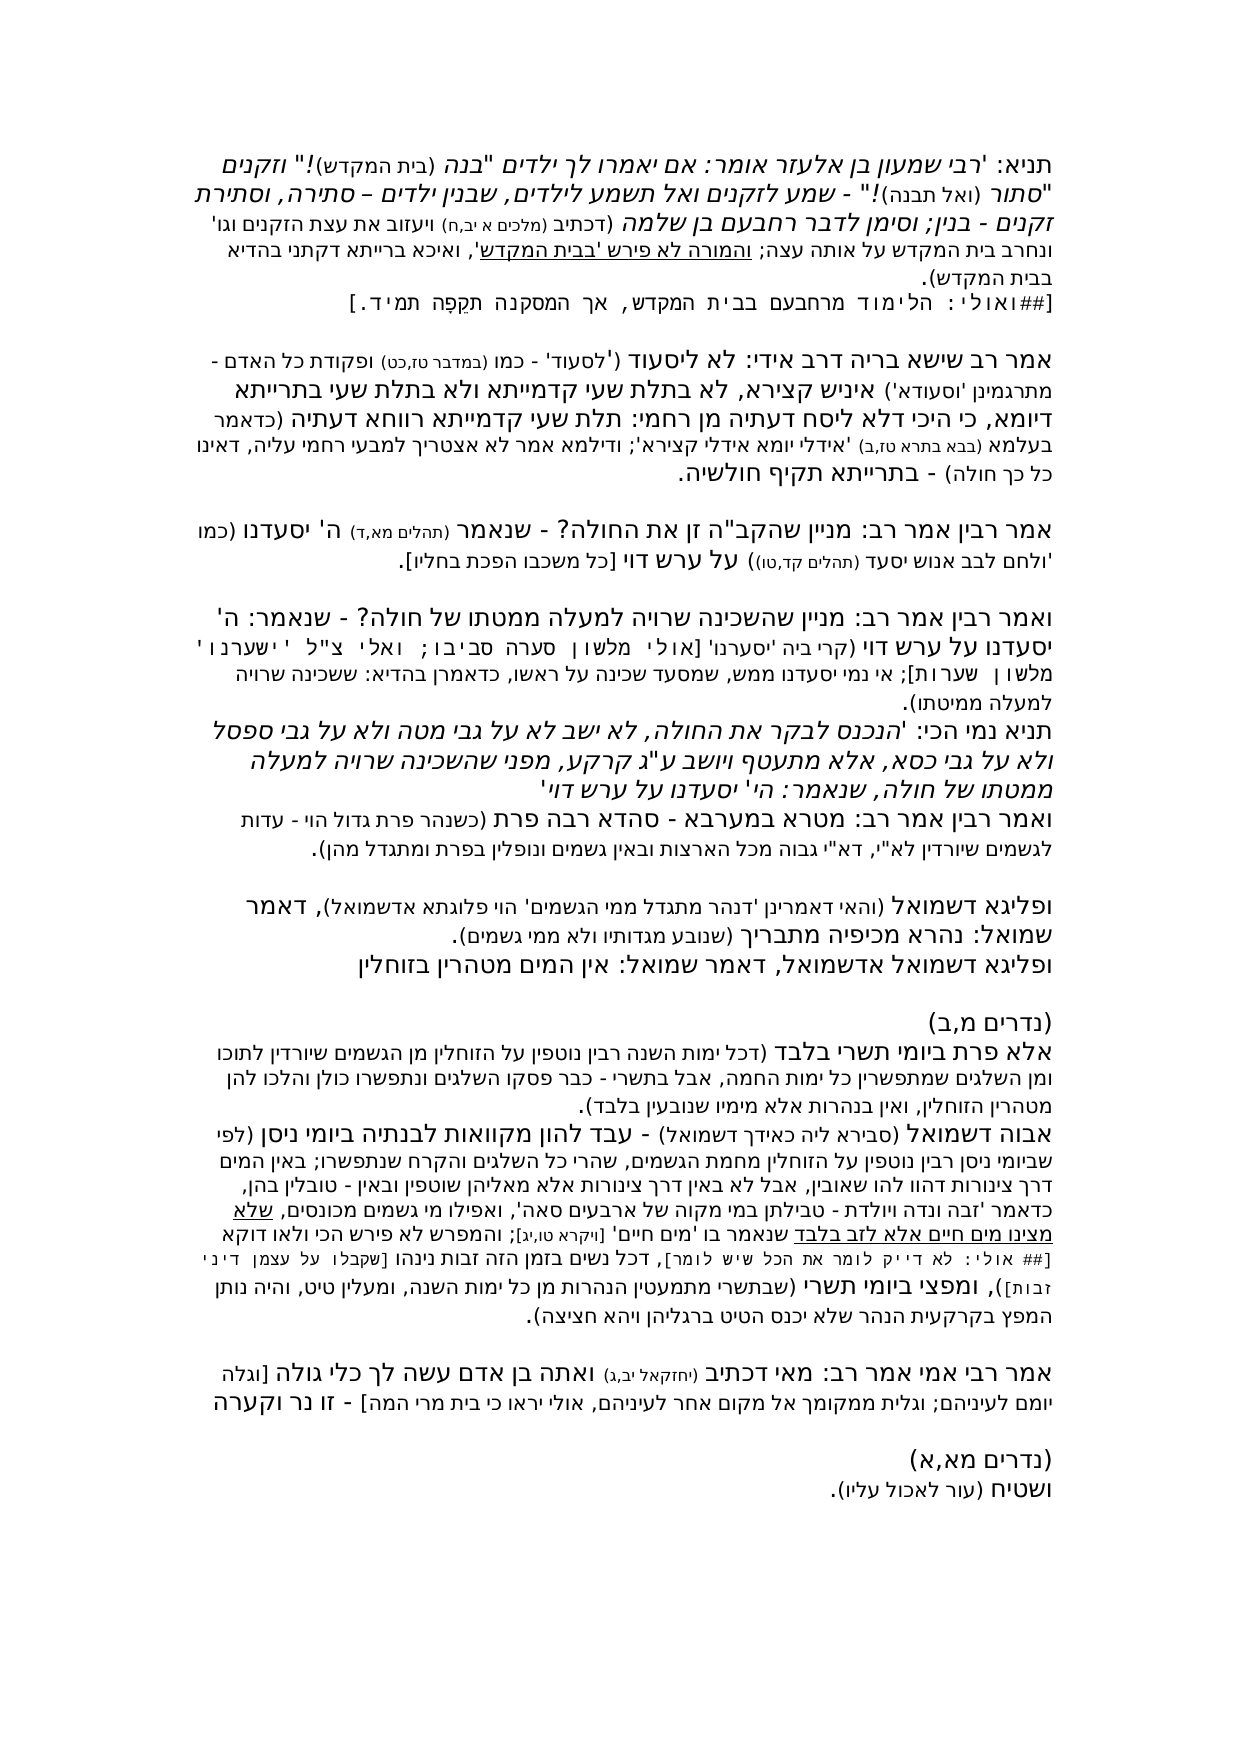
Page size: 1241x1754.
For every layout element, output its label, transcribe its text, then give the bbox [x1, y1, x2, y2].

text תניא נמי הכי: 'הנכנס לבקר את החולה, לא ישב לא על גבי מטה ולא על גבי ספסל ולא על גבי כסא, אלא מתעטף ויושב ע"ג קרקע, מפני שהשכינה שרויה למעלה ממטתו של חולה, שנאמר: הי' יסעדנו על ערש דוי' [187, 717, 1053, 804]
text אמר רבין אמר רב: מניין שהקב"ה זן את החולה? - שנאמר (תהלים מא,ד) ה' יסעדנו (כמו 'ולחם לבב אנוש יסעד (תהלים קד,טו)) על ערש דוי [כל משכבו הפכת בחליו]. [187, 516, 1053, 574]
text [##ואולי: הלימוד מרחבעם בבית המקדש, אך המסקנה תקֵפָה תמיד.] [187, 291, 1053, 317]
text ופליגא דשמואל (והאי דאמרינן 'דנהר מתגדל ממי הגשמים' הוי פלוגתא אדשמואל), דאמר שמואל: נהרא מכיפיה מתבריך (שנובע מגדותיו ולא ממי גשמים). [187, 891, 1053, 950]
text (נדרים מא,א) [187, 1445, 1053, 1474]
text אלא פרת ביומי תשרי בלבד (דכל ימות השנה רבין נוטפין על הזוחלין מן הגשמים שיורדין לתוכו ומן השלגים שמתפשרין כל ימות החמה, אבל בתשרי - כבר פסקו השלגים ונתפשרו כולן והלכו להן מטהרין הזוחלין, ואין בנהרות אלא מימיו שנובעין בלבד). [187, 1037, 1053, 1119]
text תניא: 'רבי שמעון בן אלעזר אומר: אם יאמרו לך ילדים "בנה (בית המקדש)!" וזקנים "סתור (ואל תבנה)!" - שמע לזקנים ואל תשמע לילדים, שבנין ילדים – סתירה, וסתירת זקנים - בנין; וסימן לדבר רחבעם בן שלמה (דכתיב (מלכים א יב,ח) ויעזוב את עצת הזקנים וגו' ונחרב בית המקדש על אותה עצה; והמורה לא פירש 'בבית המקדש', ואיכא ברייתא דקתני בהדיא בבית המקדש). [187, 150, 1053, 291]
text ואמר רבין אמר רב: מטרא במערבא - סהדא רבה פרת (כשנהר פרת גדול הוי - עדות לגשמים שיורדין לא"י, דא"י גבוה מכל הארצות ובאין גשמים ונופלין בפרת ומתגדל מהן). [187, 804, 1053, 863]
text ואמר רבין אמר רב: מניין שהשכינה שרויה למעלה ממטתו של חולה? - שנאמר: ה' יסעדנו על ערש דוי (קרי ביה 'יסערנו' [אולי מלשון סערה סביבו; ואלי צ"ל 'ישערנו' מלשון שערות]; אי נמי יסעדנו ממש, שמסעד שכינה על ראשו, כדאמרן בהדיא: ששכינה שרויה למעלה ממיטתו). [187, 603, 1053, 717]
text ופליגא דשמואל אדשמואל, דאמר שמואל: אין המים מטהרין בזוחלין [187, 950, 1053, 979]
text ושטיח (עור לאכול עליו). [187, 1474, 1053, 1503]
text אמר רבי אמי אמר רב: מאי דכתיב (יחזקאל יב,ג) ואתה בן אדם עשה לך כלי גולה [וגלה יומם לעיניהם; וגלית ממקומך אל מקום אחר לעיניהם, אולי יראו כי בית מרי המה] - זו נר וקערה [187, 1358, 1053, 1416]
text (נדרים מ,ב) [187, 1008, 1053, 1037]
text אמר רב שישא בריה דרב אידי: לא ליסעוד ('לסעוד' - כמו (במדבר טז,כט) ופקודת כל האדם - מתרגמינן 'וסעודא') איניש קצירא, לא בתלת שעי קדמייתא ולא בתלת שעי בתרייתא דיומא, כי היכי דלא ליסח דעתיה מן רחמי: תלת שעי קדמייתא רווחא דעתיה (כדאמר בעלמא (בבא בתרא טז,ב) 'אידלי יומא אידלי קצירא'; ודילמא אמר לא אצטריך למבעי רחמי עליה, דאינו כל כך חולה) - בתרייתא תקיף חולשיה. [187, 346, 1053, 487]
text אבוה דשמואל (סבירא ליה כאידך דשמואל) - עבד להון מקוואות לבנתיה ביומי ניסן (לפי שביומי ניסן רבין נוטפין על הזוחלין מחמת הגשמים, שהרי כל השלגים והקרח שנתפשרו; באין המים דרך צינורות דהוו להו שאובין, אבל לא באין דרך צינורות אלא מאליהן שוטפין ובאין - טובלין בהן, כדאמר 'זבה ונדה ויולדת - טבילתן במי מקוה של ארבעים סאה', ואפילו מי גשמים מכונסים, שלא מצינו מים חיים אלא לזב בלבד שנאמר בו 'מים חיים' [ויקרא טו,יג]; והמפרש לא פירש הכי ולאו דוקא [## אולי: לא דייק לומר את הכל שיש לומר], דכל נשים בזמן הזה זבות נינהו [שקבלו על עצמן דיני זבות]), ומפצי ביומי תשרי (שבתשרי מתמעטין הנהרות מן כל ימות השנה, ומעלין טיט, והיה נותן המפץ בקרקעית הנהר שלא יכנס הטיט ברגליהן ויהא חציצה). [187, 1119, 1053, 1329]
